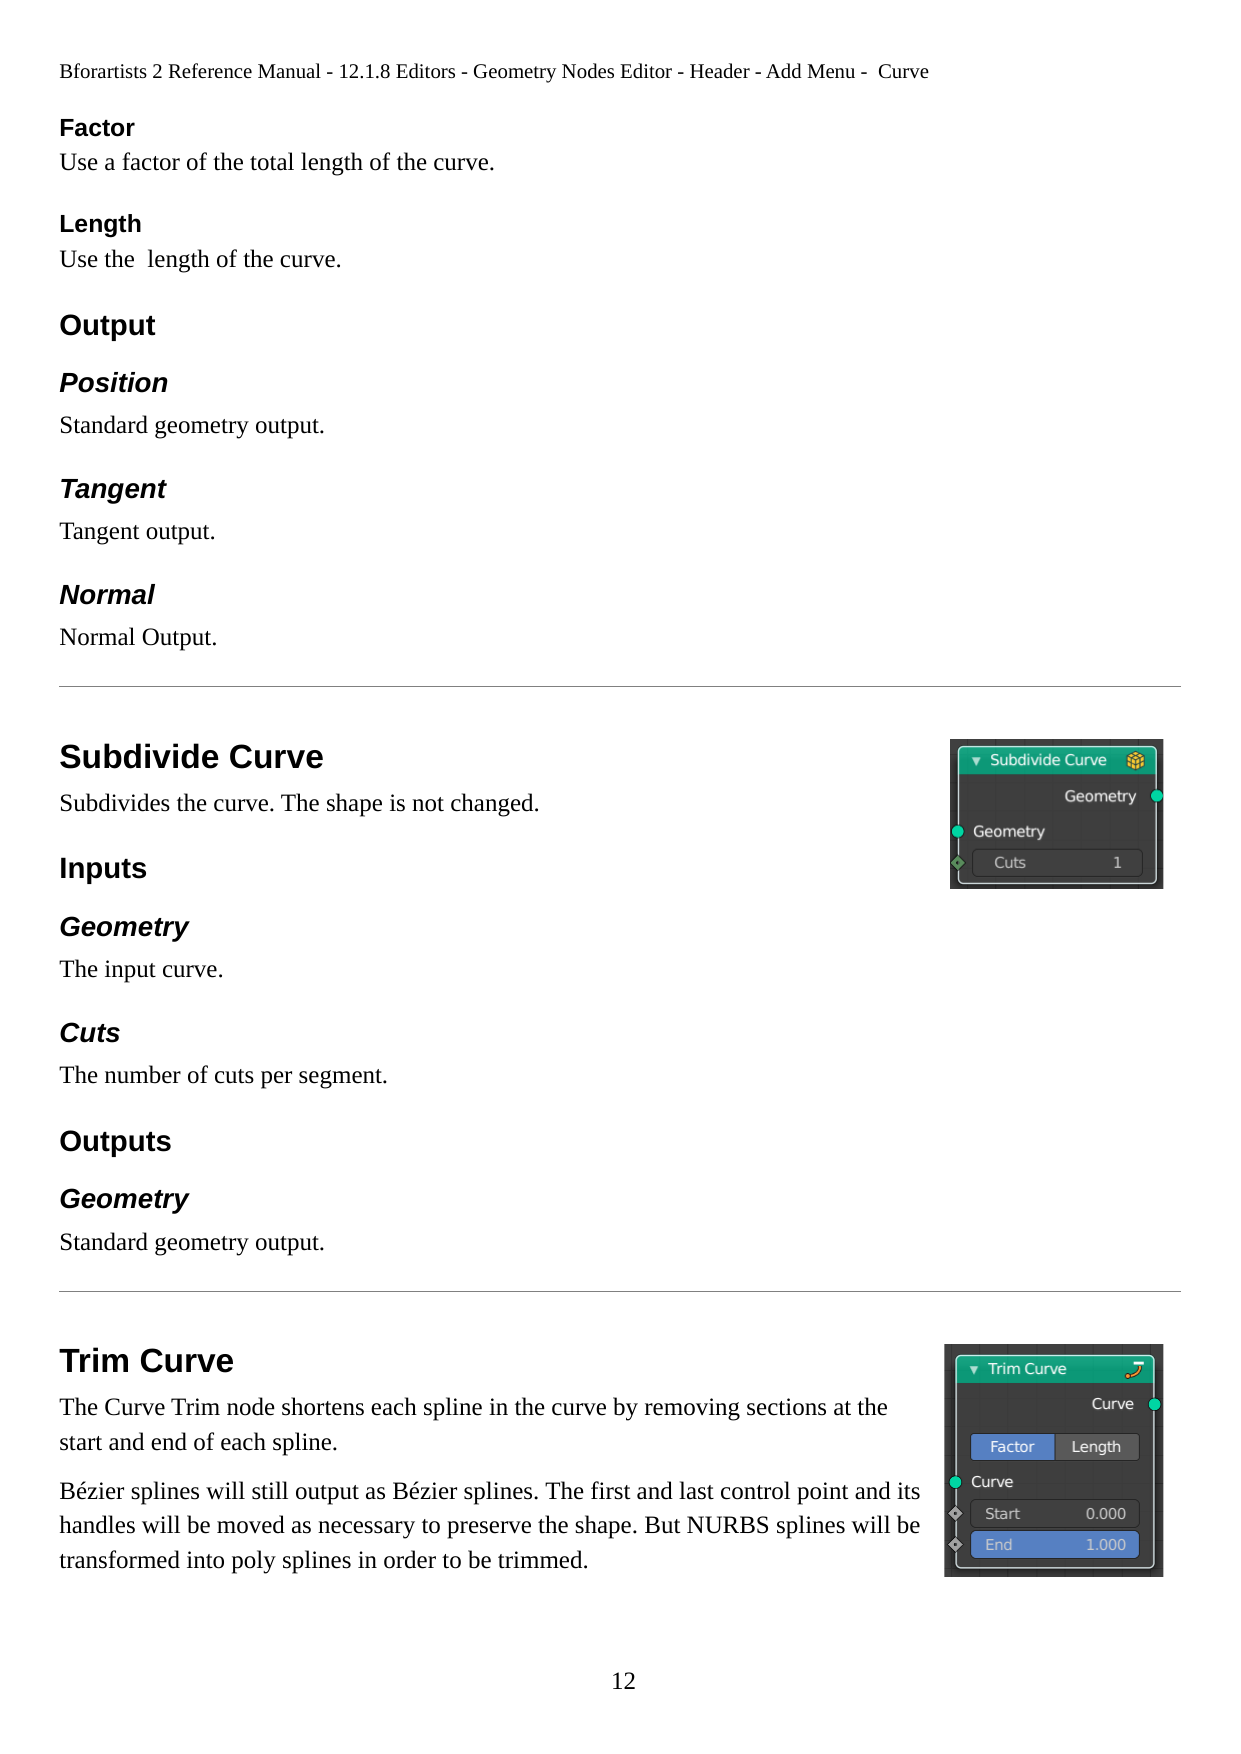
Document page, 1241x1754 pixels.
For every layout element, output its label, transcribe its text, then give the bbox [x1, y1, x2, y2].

text Standard geometry output. [59, 1227, 1181, 1256]
subtitle Geometry [59, 910, 1181, 942]
text The input curve. [59, 954, 1181, 983]
subtitle Position [59, 366, 1181, 398]
text Bézier splines will still output as Bézier splines. The first and last control point and its handles will be moved as necessary to preserve the shape. But NURBS splines will be transformed into poly splines in order to be trimmed. [59, 1476, 944, 1573]
subtitle Trim Curve [59, 1341, 1181, 1380]
text Normal Output. [59, 622, 1181, 651]
subtitle Inputs [59, 851, 950, 885]
text Standard geometry output. [59, 411, 1181, 439]
picture [950, 739, 1164, 889]
subtitle Factor [59, 113, 1181, 141]
text Use a factor of the total length of the curve. [59, 147, 1181, 176]
subtitle Tangent [59, 472, 1181, 504]
subtitle Outputs [59, 1124, 1181, 1158]
text Use the length of the curve. [59, 244, 1181, 272]
text Subdivides the curve. The shape is not changed. [59, 788, 950, 816]
text The Curve Trim node shortens each spline in the curve by removing sections at the start and end of each spline. [59, 1392, 944, 1456]
text The number of cuts per segment. [59, 1060, 1181, 1089]
subtitle Normal [59, 578, 1181, 610]
subtitle Output [59, 307, 1181, 341]
picture [944, 1344, 1164, 1577]
subtitle Subdivide Curve [59, 736, 1181, 775]
subtitle Length [59, 209, 1181, 237]
subtitle Cuts [59, 1016, 1181, 1048]
subtitle [1164, 851, 1181, 885]
subtitle Geometry [59, 1183, 1181, 1214]
text Tangent output. [59, 516, 1181, 545]
